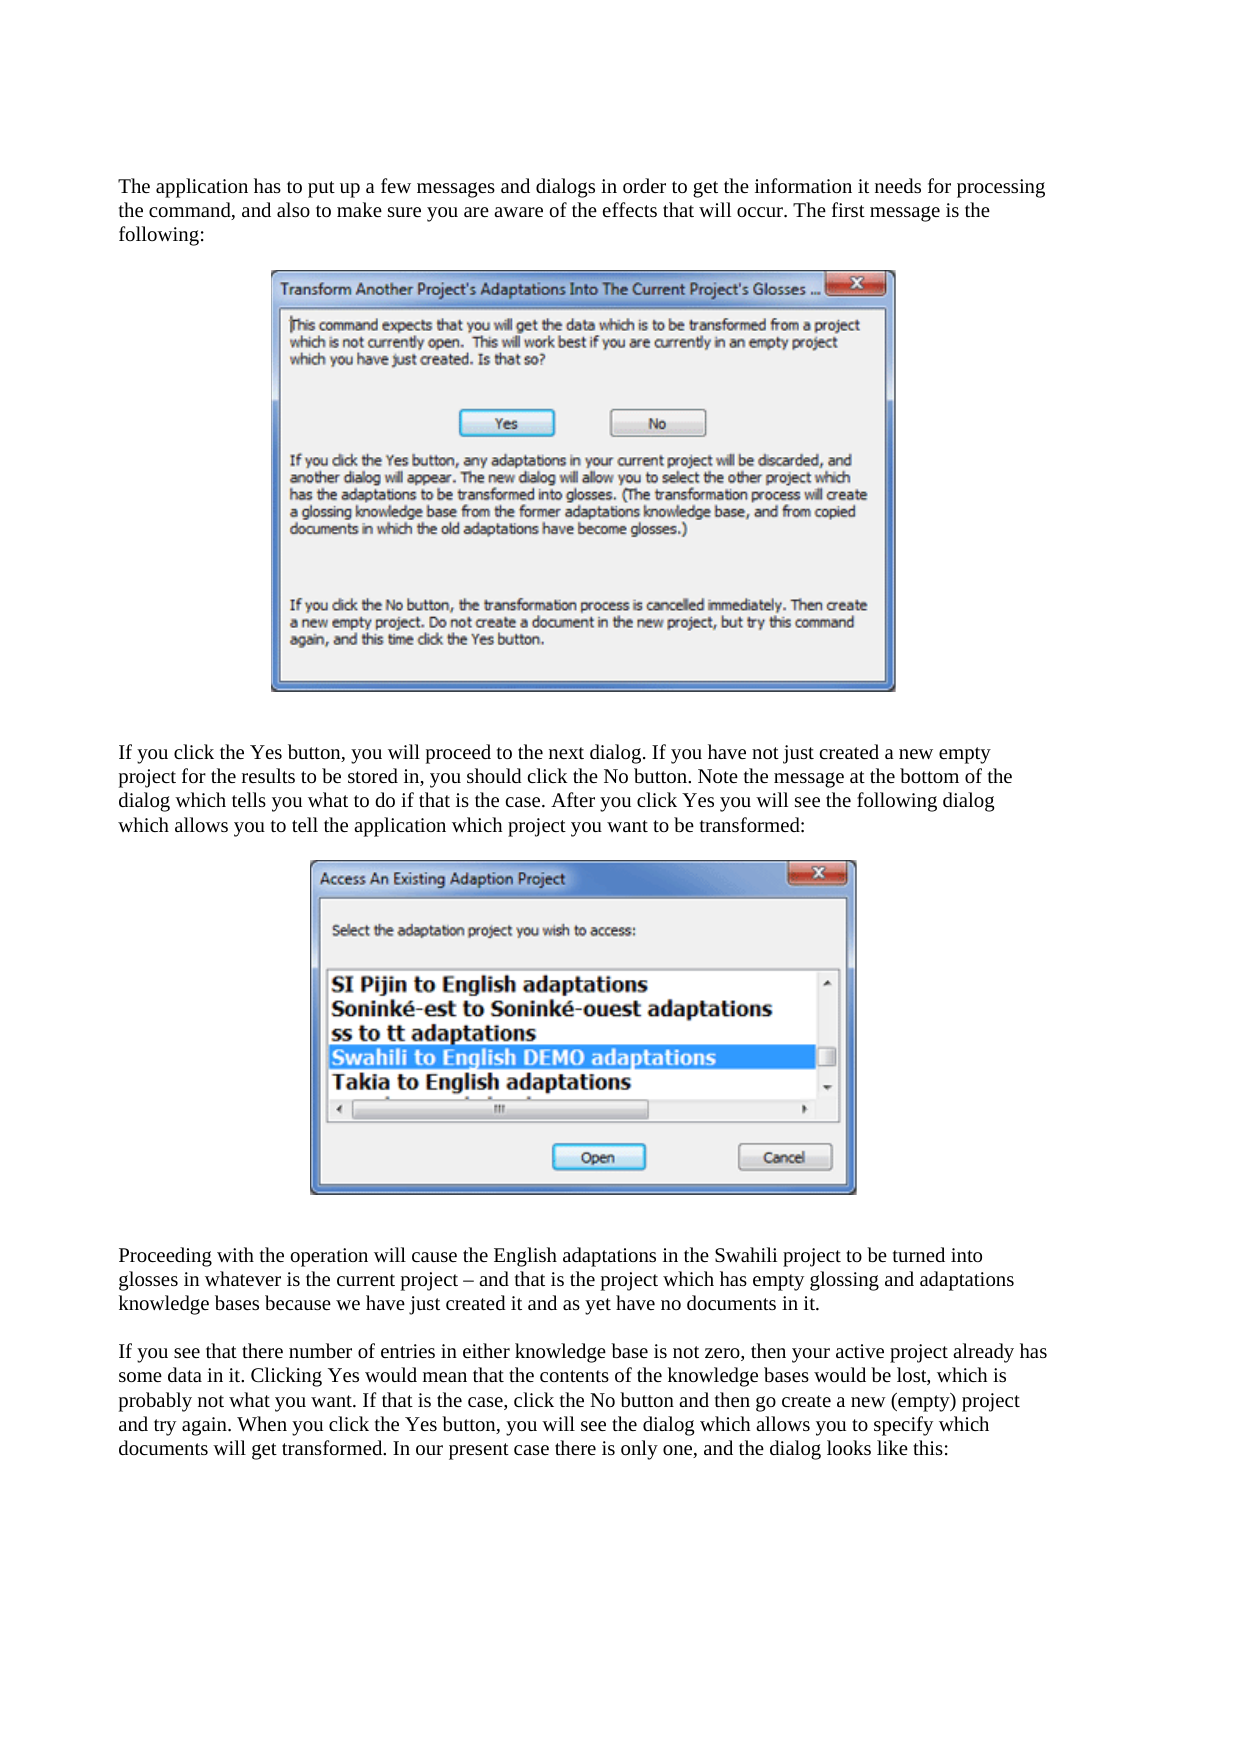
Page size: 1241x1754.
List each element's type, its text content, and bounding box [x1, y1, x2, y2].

text The application has to put up a few messages and dialogs in order to get the information it needs for processing the command, and also to make sure you are aware of the effects that will occur. The first message is the following: [118, 174, 1048, 246]
picture [271, 270, 896, 692]
text If you see that there number of entries in either knowledge base is not zero, then your active project already has some data in it. Clicking Yes would mean that the contents of the knowledge bases would be lost, which is probably not what you want. If that is the case, click the No button and then go create a new (empty) project and try again. When you click the Yes button, you will see the dialog which allows you to specify which documents will get transformed. In our present case there is only one, and the dialog looks like this: [118, 1339, 1048, 1460]
text Proceeding with the operation will cause the English adaptations in the Swahili project to be turned into glosses in whatever is the current project – and that is the project which has empty glossing and adaptations knowledge bases because we have just created it and as yet have no documents in it. [118, 1243, 1048, 1315]
picture [310, 860, 857, 1195]
text If you click the Yes button, you will proceed to the next dialog. If you have not just created a new empty project for the results to be stored in, you should click the No button. Note the message at the bottom of the dialog which tells you what to do if that is the case. After you click Yes you will see the following dialog which allows you to tell the application which project you want to be transformed: [118, 740, 1048, 837]
